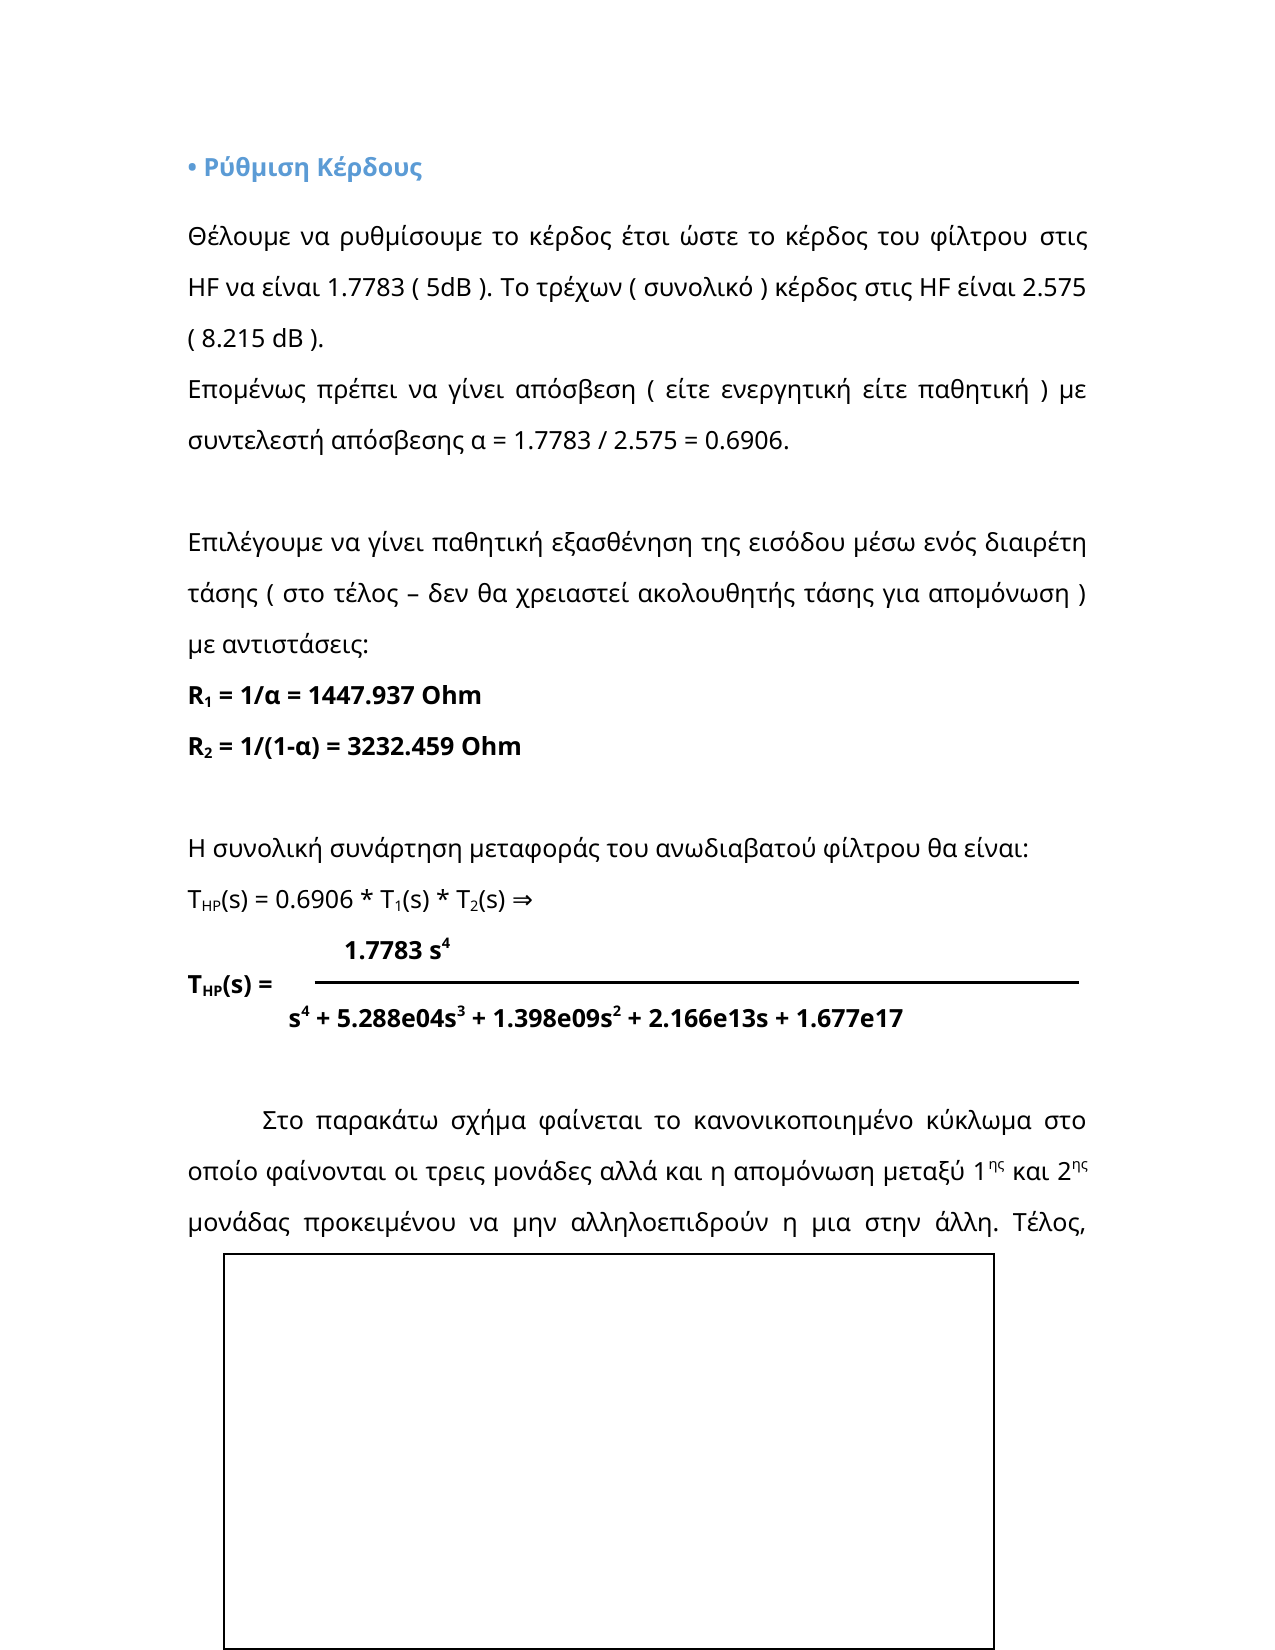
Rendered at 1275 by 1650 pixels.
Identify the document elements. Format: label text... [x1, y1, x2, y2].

text 1.7783 s4 [187, 933, 1087, 967]
text Επομένως πρέπει να γίνει απόσβεση ( είτε ενεργητική είτε παθητική ) με συντελεστή απόσβεσης α = 1.7783 / 2.575 = 0.6906. [187, 371, 1087, 456]
text [225, 1255, 993, 1648]
text Επιλέγουμε να γίνει παθητική εξασθένηση της εισόδου μέσω ενός διαιρέτη τάσης ( στο τέλος – δεν θα χρειαστεί ακολουθητής τάσης για απομόνωση ) με αντιστάσεις: [187, 524, 1087, 661]
text THP(s) = [187, 967, 1087, 1001]
text R2 = 1/(1-α) = 3232.459 Ohm [187, 728, 1087, 763]
text Στο παρακάτω σχήμα φαίνεται το κανονικοποιημένο κύκλωμα στο οποίο φαίνονται οι τρεις μονάδες αλλά και η απομόνωση μεταξύ 1ης και 2ης μονάδας προκειμένου να μην αλληλοεπιδρούν η μια στην άλλη. Τέλος, [187, 1103, 1087, 1239]
text Θέλουμε να ρυθμίσουμε το κέρδος έτσι ώστε το κέρδος του φίλτρου στις HF να είναι 1.7783 ( 5dB ). Το τρέχων ( συνολικό ) κέρδος στις HF είναι 2.575 ( 8.215 dB ). [187, 218, 1087, 354]
text ΤHP(s) = 0.6906 * T1(s) * T2(s) ⇒ [187, 882, 1087, 916]
text s4 + 5.288e04s3 + 1.398e09s2 + 2.166e13s + 1.677e17 [187, 1001, 1087, 1035]
text Η συνολική συνάρτηση μεταφοράς του ανωδιαβατού φίλτρου θα είναι: [187, 831, 1087, 865]
text R1 = 1/α = 1447.937 Ohm [187, 677, 1087, 712]
subtitle • Ρύθμιση Κέρδους [187, 150, 1087, 184]
